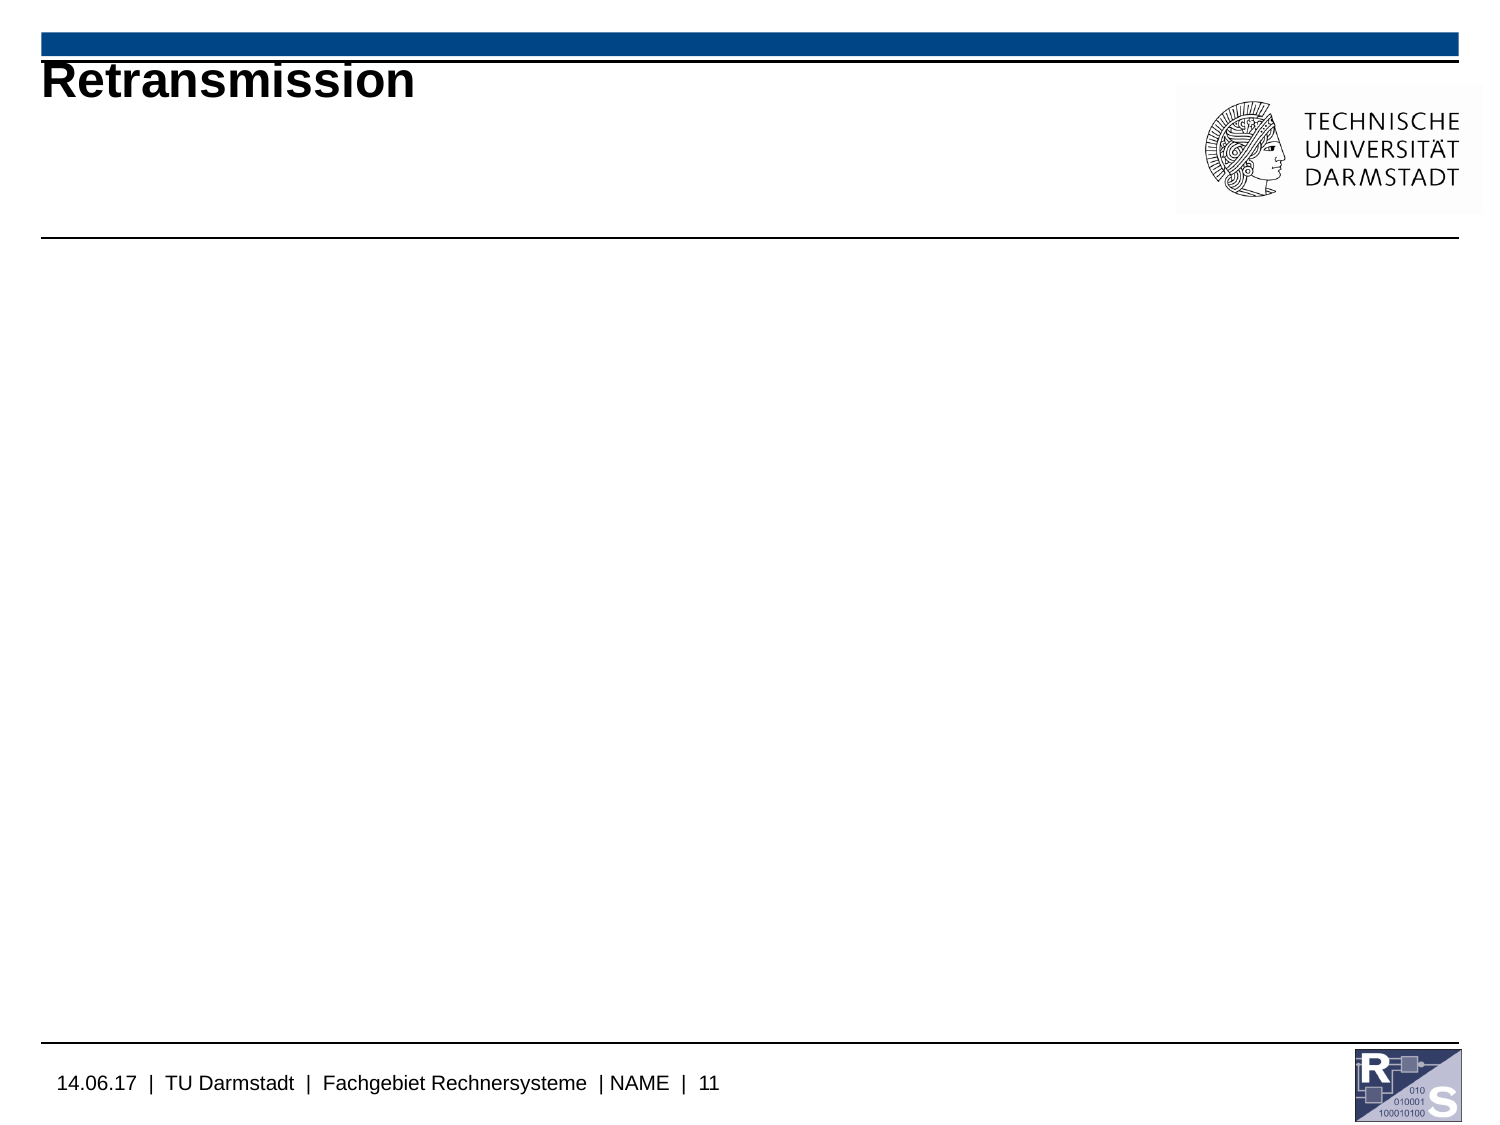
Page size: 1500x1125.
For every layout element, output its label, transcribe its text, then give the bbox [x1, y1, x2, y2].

picture [1355, 1049, 1462, 1122]
title Retransmission [41, 5, 1131, 156]
